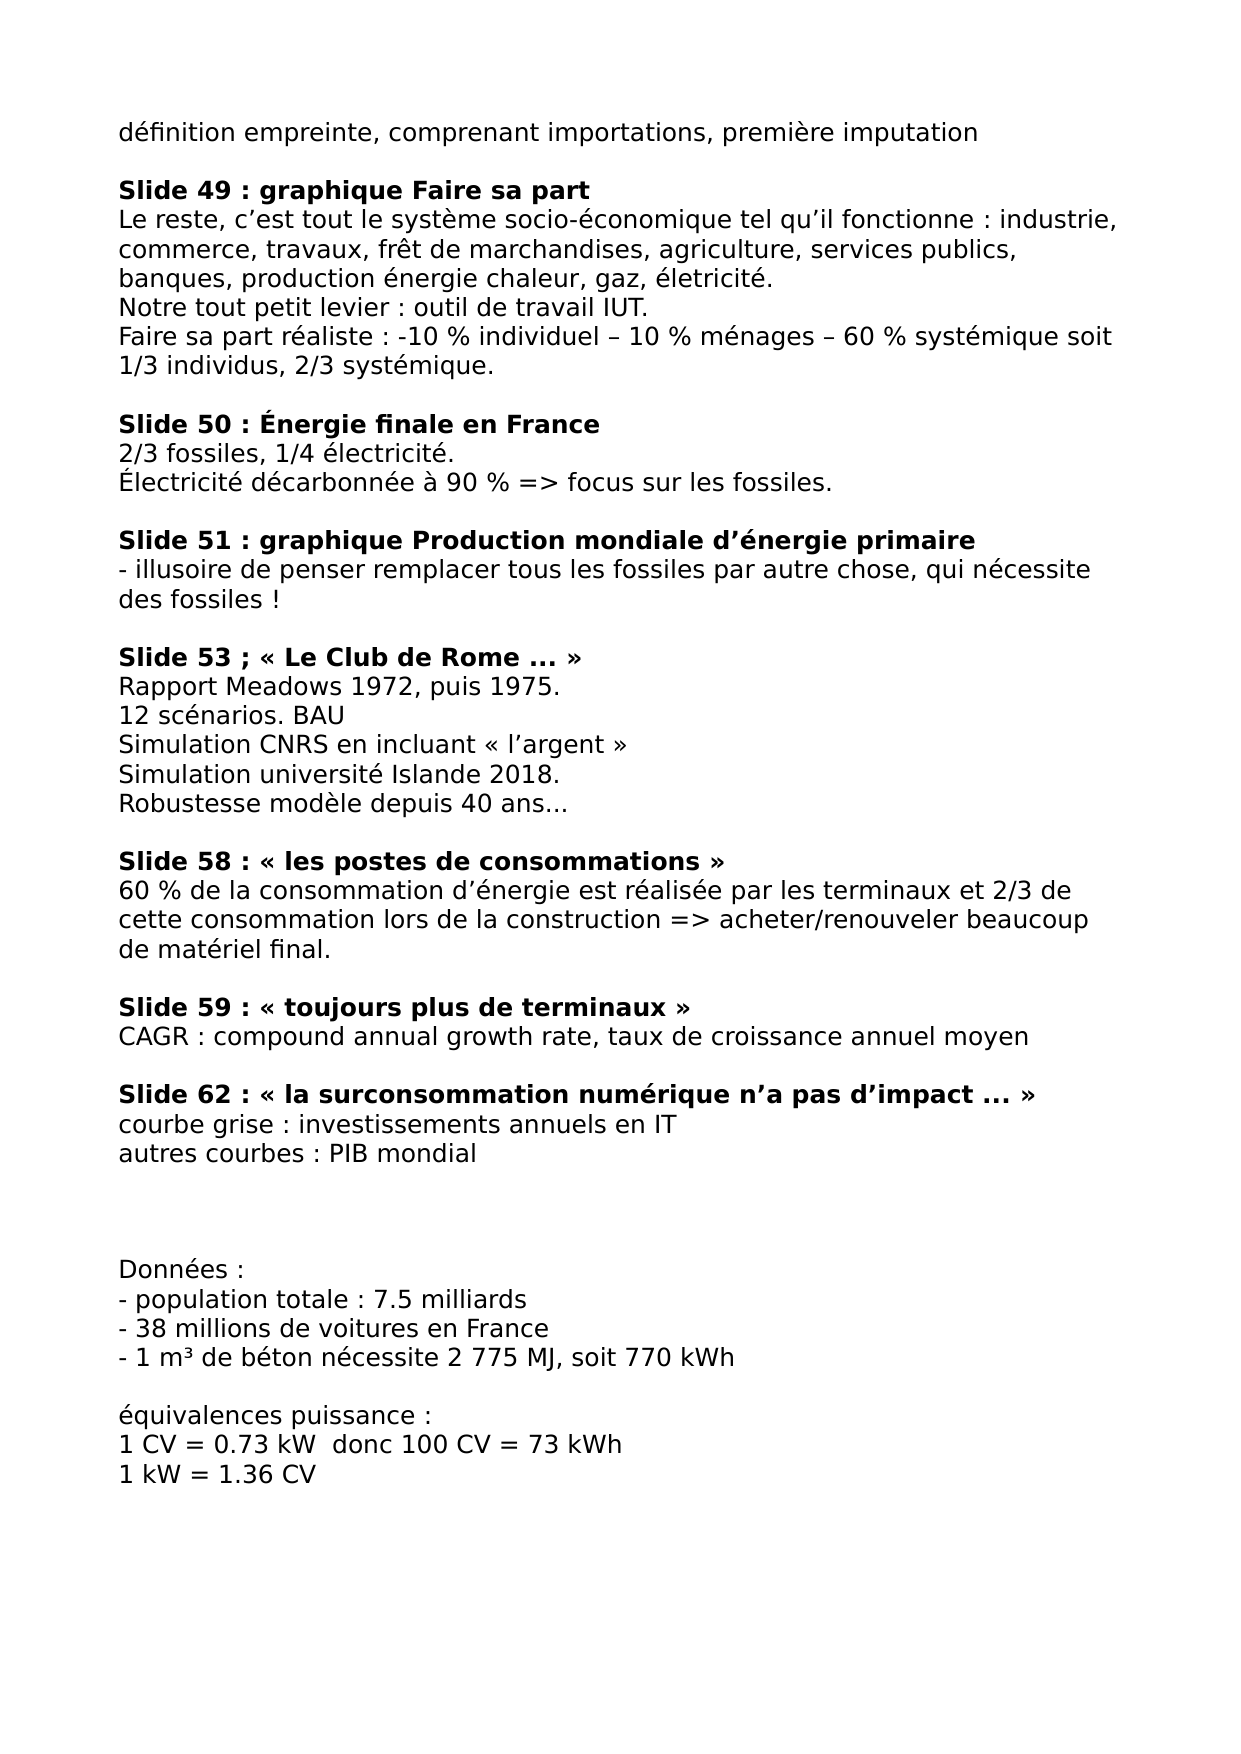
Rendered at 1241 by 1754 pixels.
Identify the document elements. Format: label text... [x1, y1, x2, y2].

text 60 % de la consommation d’énergie est réalisée par les terminaux et 2/3 de cette consommation lors de la construction => acheter/renouveler beaucoup de matériel final. [118, 876, 1122, 964]
text Faire sa part réaliste : -10 % individuel – 10 % ménages – 60 % systémique soit 1/3 individus, 2/3 systémique. [118, 322, 1122, 381]
text courbe grise : investissements annuels en IT [118, 1110, 1122, 1139]
text 12 scénarios. BAU [118, 701, 1122, 731]
text 2/3 fossiles, 1/4 électricité. [118, 439, 1122, 468]
text - population totale : 7.5 milliards [118, 1285, 1122, 1314]
text 1 kW = 1.36 CV [118, 1460, 1122, 1489]
text - 38 millions de voitures en France [118, 1314, 1122, 1343]
text Rapport Meadows 1972, puis 1975. [118, 672, 1122, 701]
text Slide 53 ; « Le Club de Rome ... » [118, 643, 1122, 672]
text Notre tout petit levier : outil de travail IUT. [118, 293, 1122, 322]
text 1 CV = 0.73 kW donc 100 CV = 73 kWh [118, 1431, 1122, 1460]
text Slide 58 : « les postes de consommations » [118, 847, 1122, 876]
text - 1 m³ de béton nécessite 2 775 MJ, soit 770 kWh [118, 1343, 1122, 1372]
text Données : [118, 1256, 1122, 1285]
text autres courbes : PIB mondial [118, 1139, 1122, 1168]
text - illusoire de penser remplacer tous les fossiles par autre chose, qui nécessite des fossiles ! [118, 556, 1122, 614]
text Simulation CNRS en incluant « l’argent » [118, 731, 1122, 760]
text Slide 49 : graphique Faire sa part [118, 176, 1122, 206]
text Le reste, c’est tout le système socio-économique tel qu’il fonctionne : industrie, commerce, travaux, frêt de marchandises, agriculture, services publics, banques, production énergie chaleur, gaz, életricité. [118, 206, 1122, 293]
text CAGR : compound annual growth rate, taux de croissance annuel moyen [118, 1022, 1122, 1051]
text Slide 51 : graphique Production mondiale d’énergie primaire [118, 526, 1122, 556]
text définition empreinte, comprenant importations, première imputation [118, 118, 1122, 147]
text Robustesse modèle depuis 40 ans... [118, 789, 1122, 818]
text Simulation université Islande 2018. [118, 760, 1122, 789]
text équivalences puissance : [118, 1401, 1122, 1431]
text Slide 62 : « la surconsommation numérique n’a pas d’impact ... » [118, 1081, 1122, 1110]
text Slide 59 : « toujours plus de terminaux » [118, 993, 1122, 1022]
text Slide 50 : Énergie finale en France [118, 410, 1122, 439]
text Électricité décarbonnée à 90 % => focus sur les fossiles. [118, 468, 1122, 497]
